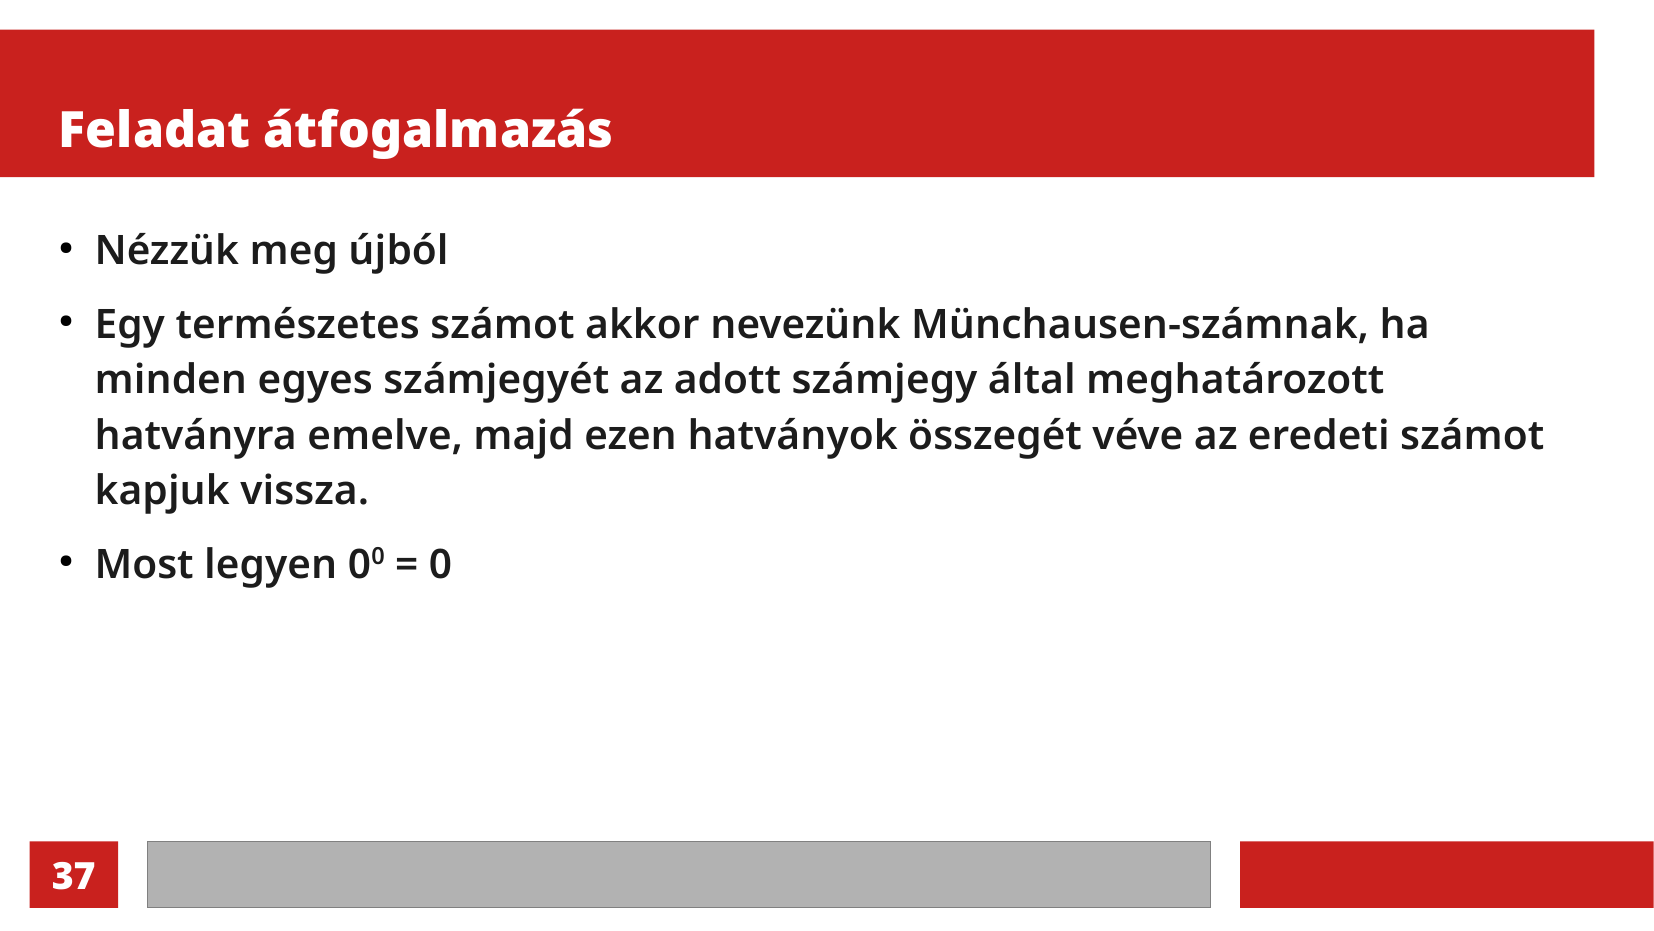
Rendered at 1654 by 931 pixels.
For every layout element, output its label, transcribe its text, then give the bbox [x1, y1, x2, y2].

list Nézzük meg újból Egy természetes számot akkor nevezünk Münchausen-számnak, ha minden egyes számjegyét az adott számjegy által meghatározott hatványra emelve, majd ezen hatványok összegét véve az eredeti számot kapjuk vissza. Most legyen 00 = 0 [59, 221, 1565, 768]
title Feladat átfogalmazás [59, 44, 1595, 163]
